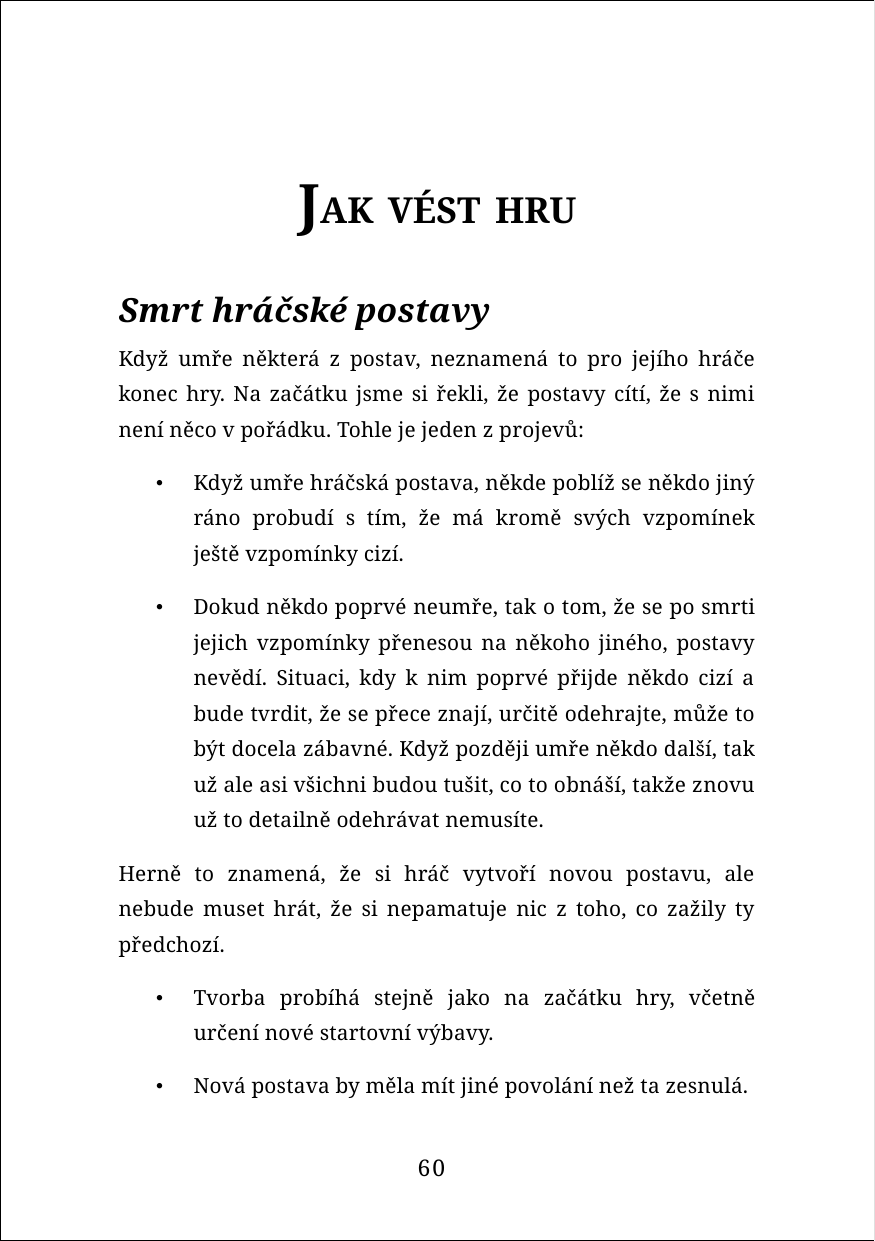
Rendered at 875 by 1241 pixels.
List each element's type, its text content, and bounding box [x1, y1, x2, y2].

list Když umře hráčská postava, někde poblíž se někdo jiný ráno probudí s tím, že má kromě svých vzpomínek ještě vzpomínky cizí. [156, 468, 756, 567]
list Tvorba probíhá stejně jako na začátku hry, včetně určení nové startovní výbavy. [156, 983, 756, 1047]
text Když umře některá z postav, neznamená to pro jejího hráče konec hry. Na začátku jsme si řekli, že postavy cítí, že s nimi není něco v pořádku. Tohle je jeden z projevů: [118, 344, 756, 443]
list Nová postava by měla mít jiné povolání než ta zesnulá. [156, 1072, 756, 1100]
list Dokud někdo poprvé neumře, tak o tom, že se po smrti jejich vzpomínky přenesou na někoho jiného, postavy nevědí. Situaci, kdy k nim poprvé přijde někdo cizí a bude tvrdit, že se přece znají, určitě odehrajte, může to být docela zábavné. Když později umře někdo další, tak už ale asi všichni budou tušit, co to obnáší, takže znovu už to detailně odehrávat nemusíte. [156, 592, 756, 834]
text Herně to znamená, že si hráč vytvoří novou postavu, ale nebude muset hrát, že si nepamatuje nic z toho, co zažily ty předchozí. [118, 859, 756, 958]
subtitle Jak vést hru [118, 166, 756, 239]
subtitle Smrt hráčské postavy [118, 287, 756, 332]
